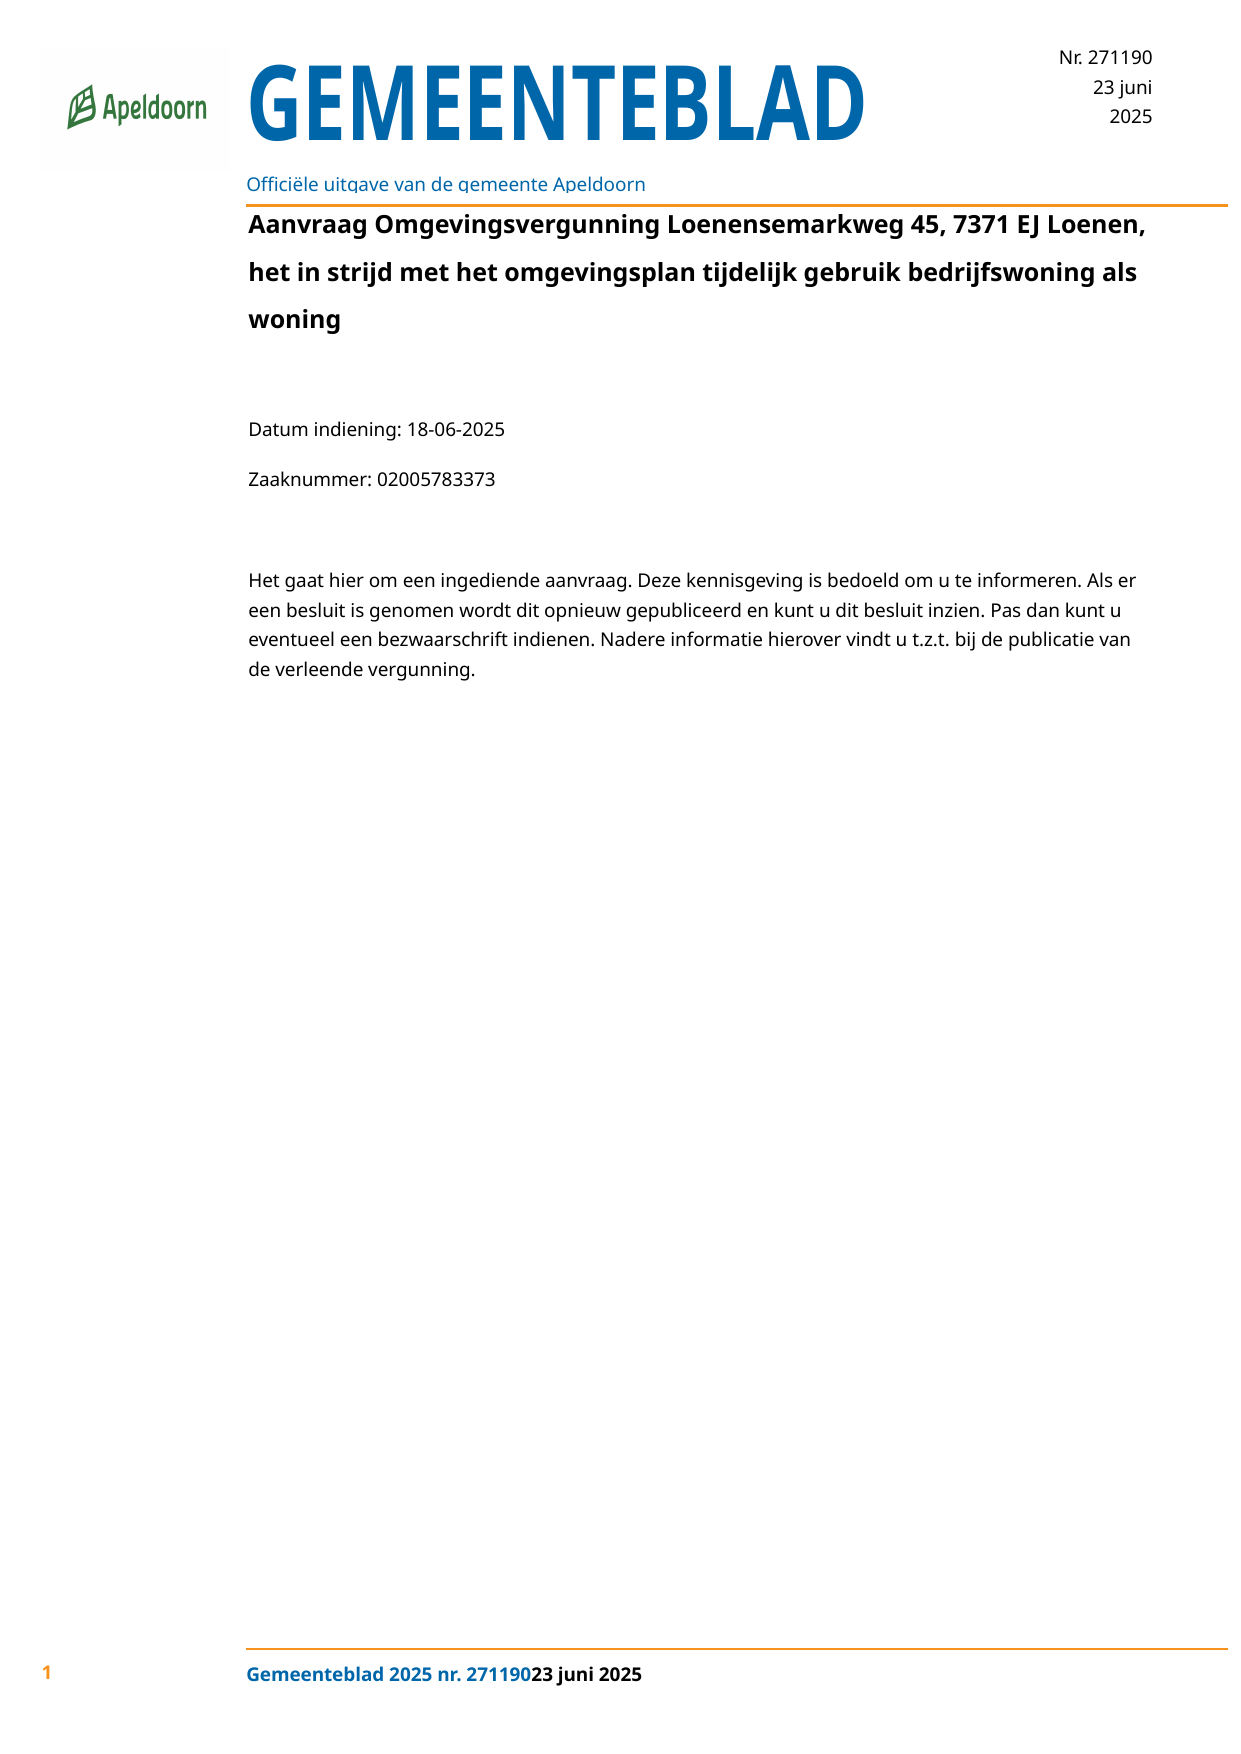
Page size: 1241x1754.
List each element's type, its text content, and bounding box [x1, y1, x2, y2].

text Het gaat hier om een ingediende aanvraag. Deze kennisgeving is bedoeld om u te informeren. Als er een besluit is genomen wordt dit opnieuw gepubliceerd en kunt u dit besluit inzien. Pas dan kunt u eventueel een bezwaarschrift indienen. Nadere informatie hierover vindt u t.z.t. bij de publicatie van de verleende vergunning. [248, 567, 1152, 682]
picture [41, 47, 231, 172]
text Datum indiening: 18-06-2025 [248, 416, 1152, 442]
text Aanvraag Omgevingsvergunning Loenensemarkweg 45, 7371 EJ Loenen, het in strijd met het omgevingsplan tijdelijk gebruik bedrijfswoning als woning [248, 207, 1152, 336]
text Zaaknummer: 02005783373 [248, 466, 1152, 492]
